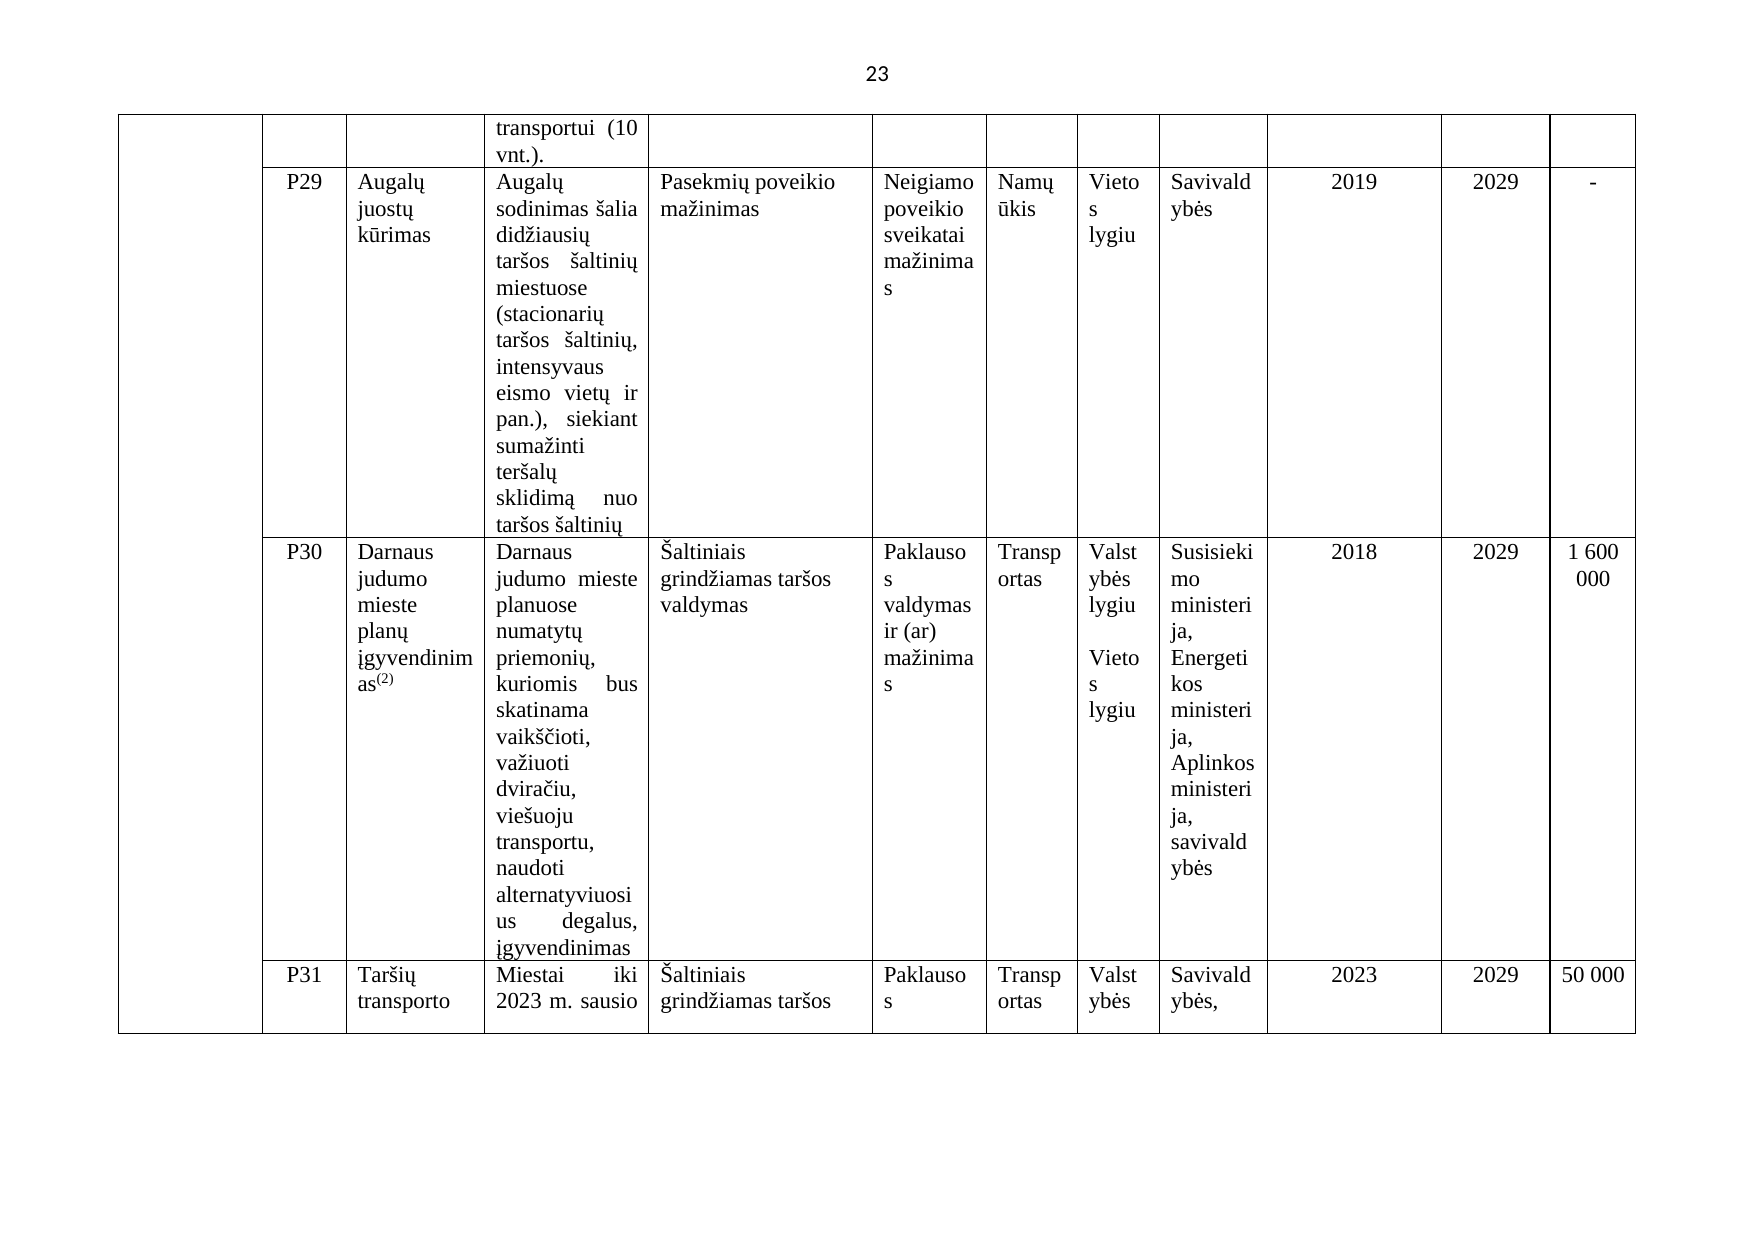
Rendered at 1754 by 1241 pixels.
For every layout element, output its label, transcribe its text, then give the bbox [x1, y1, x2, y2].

table_cell Augalų sodinimas šalia didžiausių taršos šaltinių miestuose (stacionarių taršos šaltinių, intensyvaus eismo vietų ir pan.), siekiant sumažinti teršalų sklidimą nuo taršos šaltinių [485, 168, 648, 537]
table_cell [119, 115, 262, 1032]
table_cell Paklausos valdymas ir (ar) mažinimas [873, 538, 986, 960]
table_cell P30 [263, 538, 346, 960]
table_cell - [1551, 168, 1635, 537]
table_cell Namų ūkis [987, 168, 1077, 537]
table_cell P31 [263, 961, 346, 1032]
table_cell Transportas [987, 961, 1077, 1032]
table_cell P29 [263, 168, 346, 537]
table_cell Šaltiniais grindžiamas taršos valdymas [649, 538, 872, 960]
table_cell [1442, 115, 1549, 167]
table_cell Pasekmių poveikio mažinimas [649, 168, 872, 537]
table_cell Taršių transporto [347, 961, 484, 1032]
table_cell [1268, 115, 1441, 167]
table_cell [1160, 115, 1267, 167]
table_cell 2029 [1442, 961, 1549, 1032]
table_cell Paklausos [873, 961, 986, 1032]
table_cell Šaltiniais grindžiamas taršos [649, 961, 872, 1032]
table_cell [873, 115, 986, 167]
table_cell [987, 115, 1077, 167]
table_cell Augalų juostų kūrimas [347, 168, 484, 537]
table_cell Miestai iki 2023 m. sausio [485, 961, 648, 1032]
table_cell [1078, 115, 1159, 167]
table_cell Transportas [987, 538, 1077, 960]
table_cell Savivaldybės, [1160, 961, 1267, 1032]
table_cell 2029 [1442, 538, 1549, 960]
table_cell Susisiekimo ministerija, Energetikos ministerija, Aplinkos ministerija, savivaldybės [1160, 538, 1267, 960]
table_cell Valstybės lygiu Vietos lygiu [1078, 538, 1159, 960]
table_cell [263, 115, 346, 167]
table_cell Darnaus judumo mieste planuose numatytų priemonių, kuriomis bus skatinama vaikščioti, važiuoti dviračiu, viešuoju transportu, naudoti alternatyviuosius degalus, įgyvendinimas [485, 538, 648, 960]
table_cell 50 000 [1551, 961, 1635, 1032]
table_cell 2023 [1268, 961, 1441, 1032]
table_cell 2019 [1268, 168, 1441, 537]
table_cell [1551, 115, 1635, 167]
table_cell 2029 [1442, 168, 1549, 537]
table_cell Darnaus judumo mieste planų įgyvendinimas(2) [347, 538, 484, 960]
table_cell [649, 115, 872, 167]
table_cell 1 600 000 [1551, 538, 1635, 960]
table_cell 2018 [1268, 538, 1441, 960]
table_cell Vietos lygiu [1078, 168, 1159, 537]
table_cell [347, 115, 484, 167]
table_cell Savivaldybės [1160, 168, 1267, 537]
table_cell transportui (10 vnt.). [485, 115, 648, 167]
table_cell Valstybės [1078, 961, 1159, 1032]
table_cell Neigiamo poveikio sveikatai mažinimas [873, 168, 986, 537]
